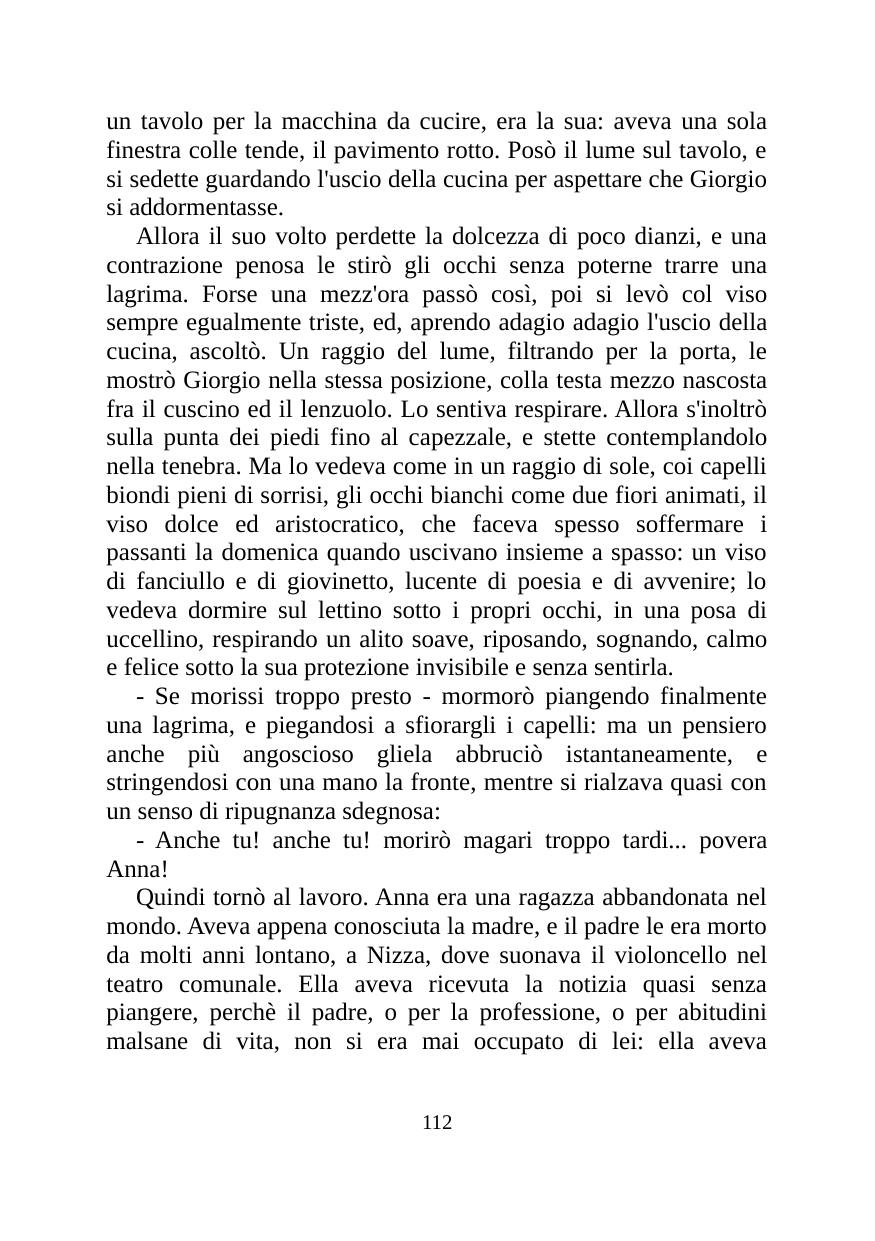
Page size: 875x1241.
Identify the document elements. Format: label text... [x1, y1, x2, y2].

text un tavolo per la macchina da cucire, era la sua: aveva una sola finestra colle tende, il pavimento rotto. Posò il lume sul tavolo, e si sedette guardando l'uscio della cucina per aspettare che Giorgio si addormentasse. [106, 106, 768, 221]
text Quindi tornò al lavoro. Anna era una ragazza abbandonata nel mondo. Aveva appena conosciuta la madre, e il padre le era morto da molti anni lontano, a Nizza, dove suonava il violoncello nel teatro comunale. Ella aveva ricevuta la notizia quasi senza piangere, perchè il padre, o per la professione, o per abitudini malsane di vita, non si era mai occupato di lei: ella aveva [106, 882, 768, 1055]
text - Se morissi troppo presto - mormorò piangendo finalmente una lagrima, e piegandosi a sfiorargli i capelli: ma un pensiero anche più angoscioso gliela abbruciò istantaneamente, e stringendosi con una mano la fronte, mentre si rialzava quasi con un senso di ripugnanza sdegnosa: [106, 681, 768, 825]
text Allora il suo volto perdette la dolcezza di poco dianzi, e una contrazione penosa le stirò gli occhi senza poterne trarre una lagrima. Forse una mezz'ora passò così, poi si levò col viso sempre egualmente triste, ed, aprendo adagio adagio l'uscio della cucina, ascoltò. Un raggio del lume, filtrando per la porta, le mostrò Giorgio nella stessa posizione, colla testa mezzo nascosta fra il cuscino ed il lenzuolo. Lo sentiva respirare. Allora s'inoltrò sulla punta dei piedi fino al capezzale, e stette contemplandolo nella tenebra. Ma lo vedeva come in un raggio di sole, coi capelli biondi pieni di sorrisi, gli occhi bianchi come due fiori animati, il viso dolce ed aristocratico, che faceva spesso soffermare i passanti la domenica quando uscivano insieme a spasso: un viso di fanciullo e di giovinetto, lucente di poesia e di avvenire; lo vedeva dormire sul lettino sotto i propri occhi, in una posa di uccellino, respirando un alito soave, riposando, sognando, calmo e felice sotto la sua protezione invisibile e senza sentirla. [106, 221, 768, 681]
text - Anche tu! anche tu! morirò magari troppo tardi... povera Anna! [106, 825, 768, 882]
